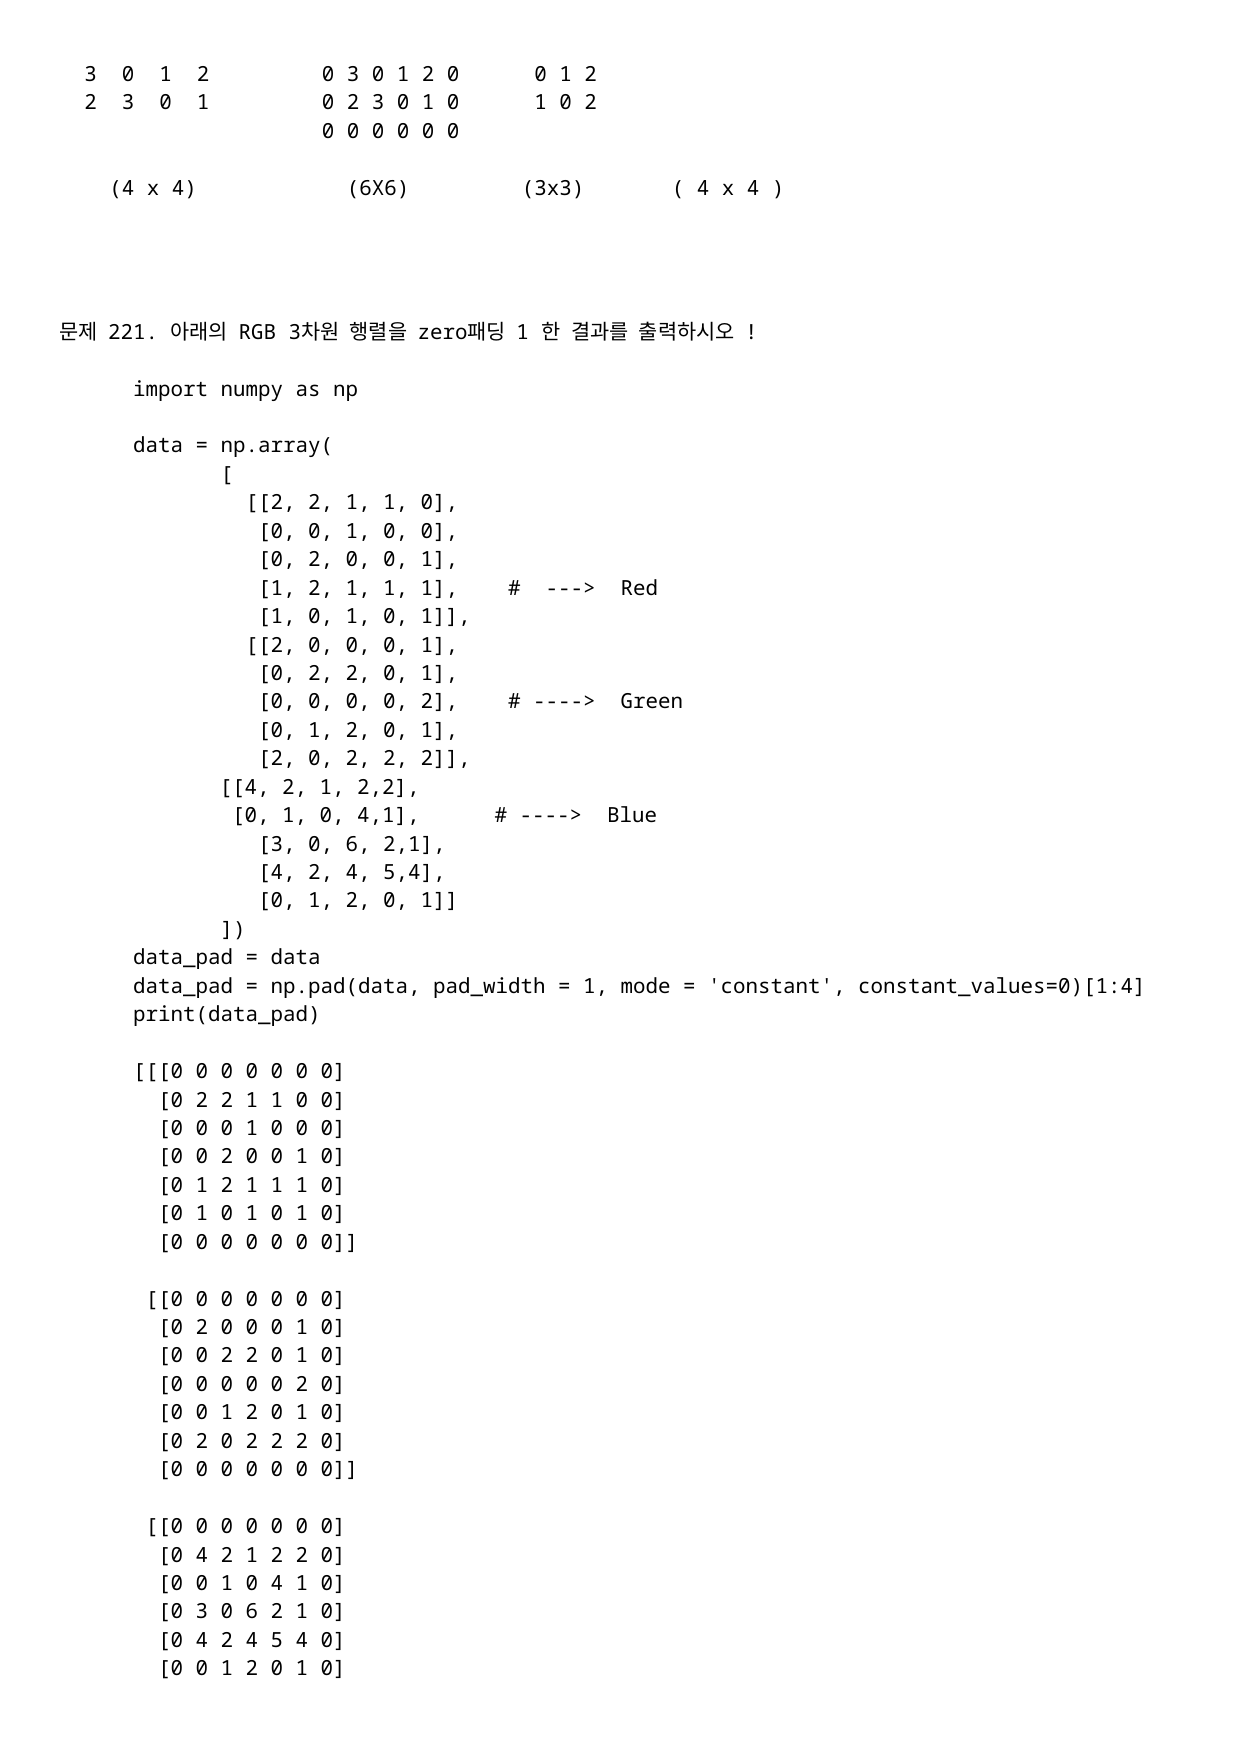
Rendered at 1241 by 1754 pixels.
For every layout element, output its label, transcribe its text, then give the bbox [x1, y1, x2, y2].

text print(data_pad) [59, 999, 1181, 1028]
text [0 3 0 6 2 1 0] [59, 1597, 1181, 1625]
text ]) [59, 914, 1181, 942]
text 3 0 1 2 0 3 0 1 2 0 0 1 2 [59, 59, 1181, 87]
text [0, 2, 2, 0, 1], [59, 658, 1181, 687]
text 문제 221. 아래의 RGB 3차원 행렬을 zero패딩 1 한 결과를 출력하시오 ! [59, 315, 1181, 345]
text [[0 0 0 0 0 0 0] [59, 1511, 1181, 1540]
text [4, 2, 4, 5,4], [59, 857, 1181, 886]
text data_pad = np.pad(data, pad_width = 1, mode = 'constant', constant_values=0)[1:4] [59, 971, 1181, 999]
text [3, 0, 6, 2,1], [59, 829, 1181, 857]
text [[0 0 0 0 0 0 0] [59, 1284, 1181, 1312]
text [0 0 2 2 0 1 0] [59, 1341, 1181, 1369]
text [[[0 0 0 0 0 0 0] [59, 1056, 1181, 1085]
text data_pad = data [59, 942, 1181, 971]
text [[4, 2, 1, 2,2], [59, 772, 1181, 800]
text data = np.array( [59, 431, 1181, 459]
text [0 0 0 1 0 0 0] [59, 1113, 1181, 1142]
text [0, 2, 0, 0, 1], [59, 544, 1181, 573]
text [1, 0, 1, 0, 1]], [59, 601, 1181, 630]
text [0 0 0 0 0 0 0]] [59, 1227, 1181, 1255]
text [0 1 2 1 1 1 0] [59, 1170, 1181, 1198]
text [0 2 0 2 2 2 0] [59, 1426, 1181, 1454]
text [[2, 0, 0, 0, 1], [59, 630, 1181, 658]
text [0, 1, 2, 0, 1]] [59, 886, 1181, 914]
text [0 0 2 0 0 1 0] [59, 1142, 1181, 1170]
text [2, 0, 2, 2, 2]], [59, 743, 1181, 772]
text 0 0 0 0 0 0 [59, 116, 1181, 144]
text [0 0 1 0 4 1 0] [59, 1568, 1181, 1597]
text 2 3 0 1 0 2 3 0 1 0 1 0 2 [59, 87, 1181, 116]
text [ [59, 459, 1181, 487]
text [0, 1, 0, 4,1], # ----> Blue [59, 800, 1181, 829]
text [0 0 1 2 0 1 0] [59, 1397, 1181, 1426]
text [0, 0, 0, 0, 2], # ----> Green [59, 687, 1181, 715]
text [0 1 0 1 0 1 0] [59, 1198, 1181, 1227]
text [0, 0, 1, 0, 0], [59, 516, 1181, 544]
text [0 0 0 0 0 0 0]] [59, 1454, 1181, 1483]
text [0 2 0 0 0 1 0] [59, 1312, 1181, 1341]
text [0 2 2 1 1 0 0] [59, 1085, 1181, 1113]
text import numpy as np [59, 374, 1181, 402]
text [0, 1, 2, 0, 1], [59, 715, 1181, 743]
text [0 4 2 4 5 4 0] [59, 1625, 1181, 1653]
text [1, 2, 1, 1, 1], # ---> Red [59, 573, 1181, 601]
text (4 x 4) (6X6) (3x3) ( 4 x 4 ) [59, 173, 1181, 201]
text [0 4 2 1 2 2 0] [59, 1540, 1181, 1568]
text [[2, 2, 1, 1, 0], [59, 487, 1181, 516]
text [0 0 1 2 0 1 0] [59, 1653, 1181, 1682]
text [0 0 0 0 0 2 0] [59, 1369, 1181, 1397]
